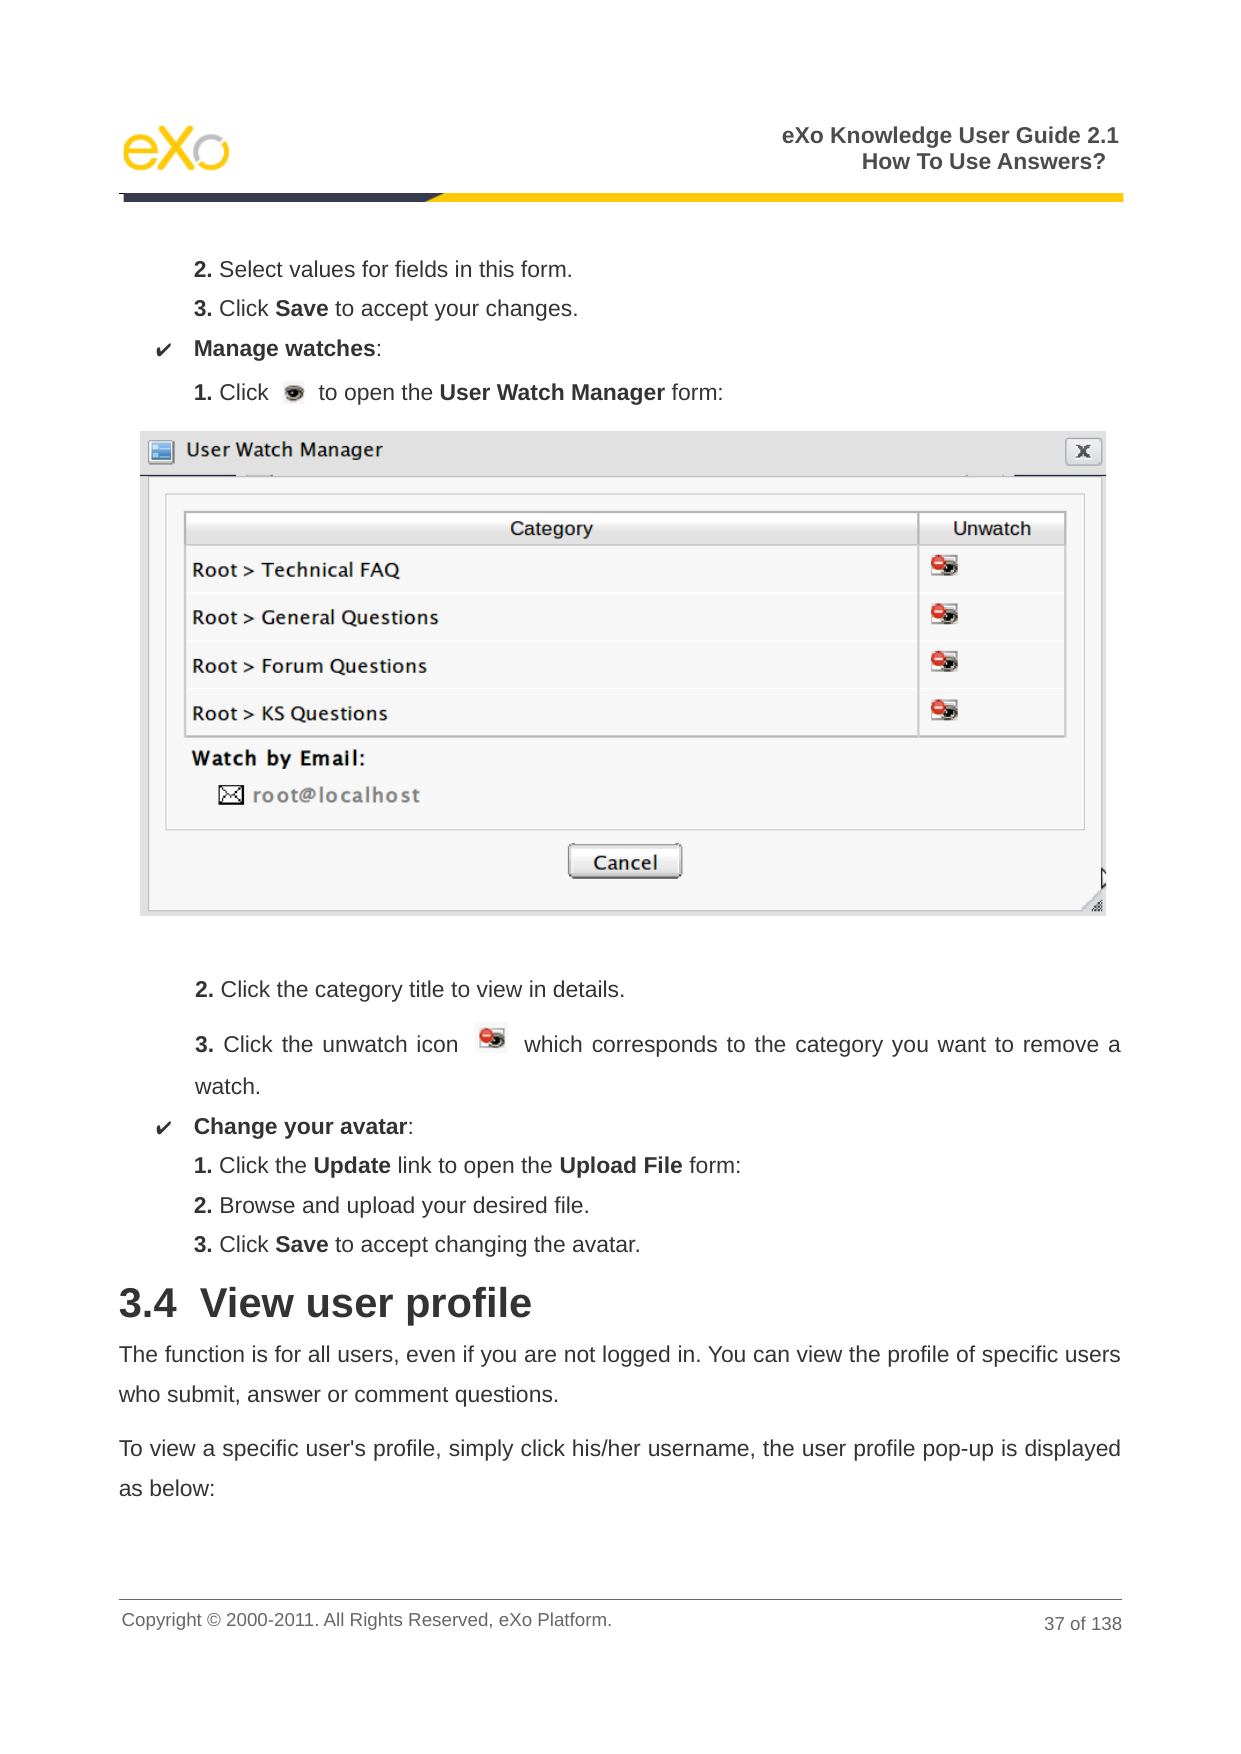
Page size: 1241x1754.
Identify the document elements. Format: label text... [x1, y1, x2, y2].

list 1. Click the Update link to open the Upload File form: [156, 1152, 1122, 1178]
picture [282, 381, 305, 404]
text The function is for all users, even if you are not logged in. You can view the profile of specific users who submit, answer or comment questions. [118, 1341, 1122, 1407]
text To view a specific user's profile, simply click his/her username, the user profile pop-up is displayed as below: [118, 1435, 1122, 1501]
subtitle View user profile [118, 1278, 1122, 1326]
picture [123, 125, 230, 171]
list 2. Select values for fields in this form. [156, 256, 1122, 282]
picture [123, 193, 1124, 202]
list Manage watches: [156, 335, 1122, 361]
list 3. Click Save to accept changing the avatar. [156, 1231, 1122, 1257]
picture [475, 1022, 508, 1053]
list 3. Click the unwatch icon which corresponds to the category you want to remove a watch. [157, 1015, 1122, 1099]
list 3. Click Save to accept your changes. [156, 295, 1122, 322]
list Change your avatar: [156, 1113, 1122, 1139]
picture [140, 431, 1107, 916]
list 2. Browse and upload your desired file. [156, 1192, 1122, 1218]
list 1. Click to open the User Watch Manager form: [156, 374, 1122, 411]
list 2. Click the category title to view in details. [157, 976, 1122, 1002]
